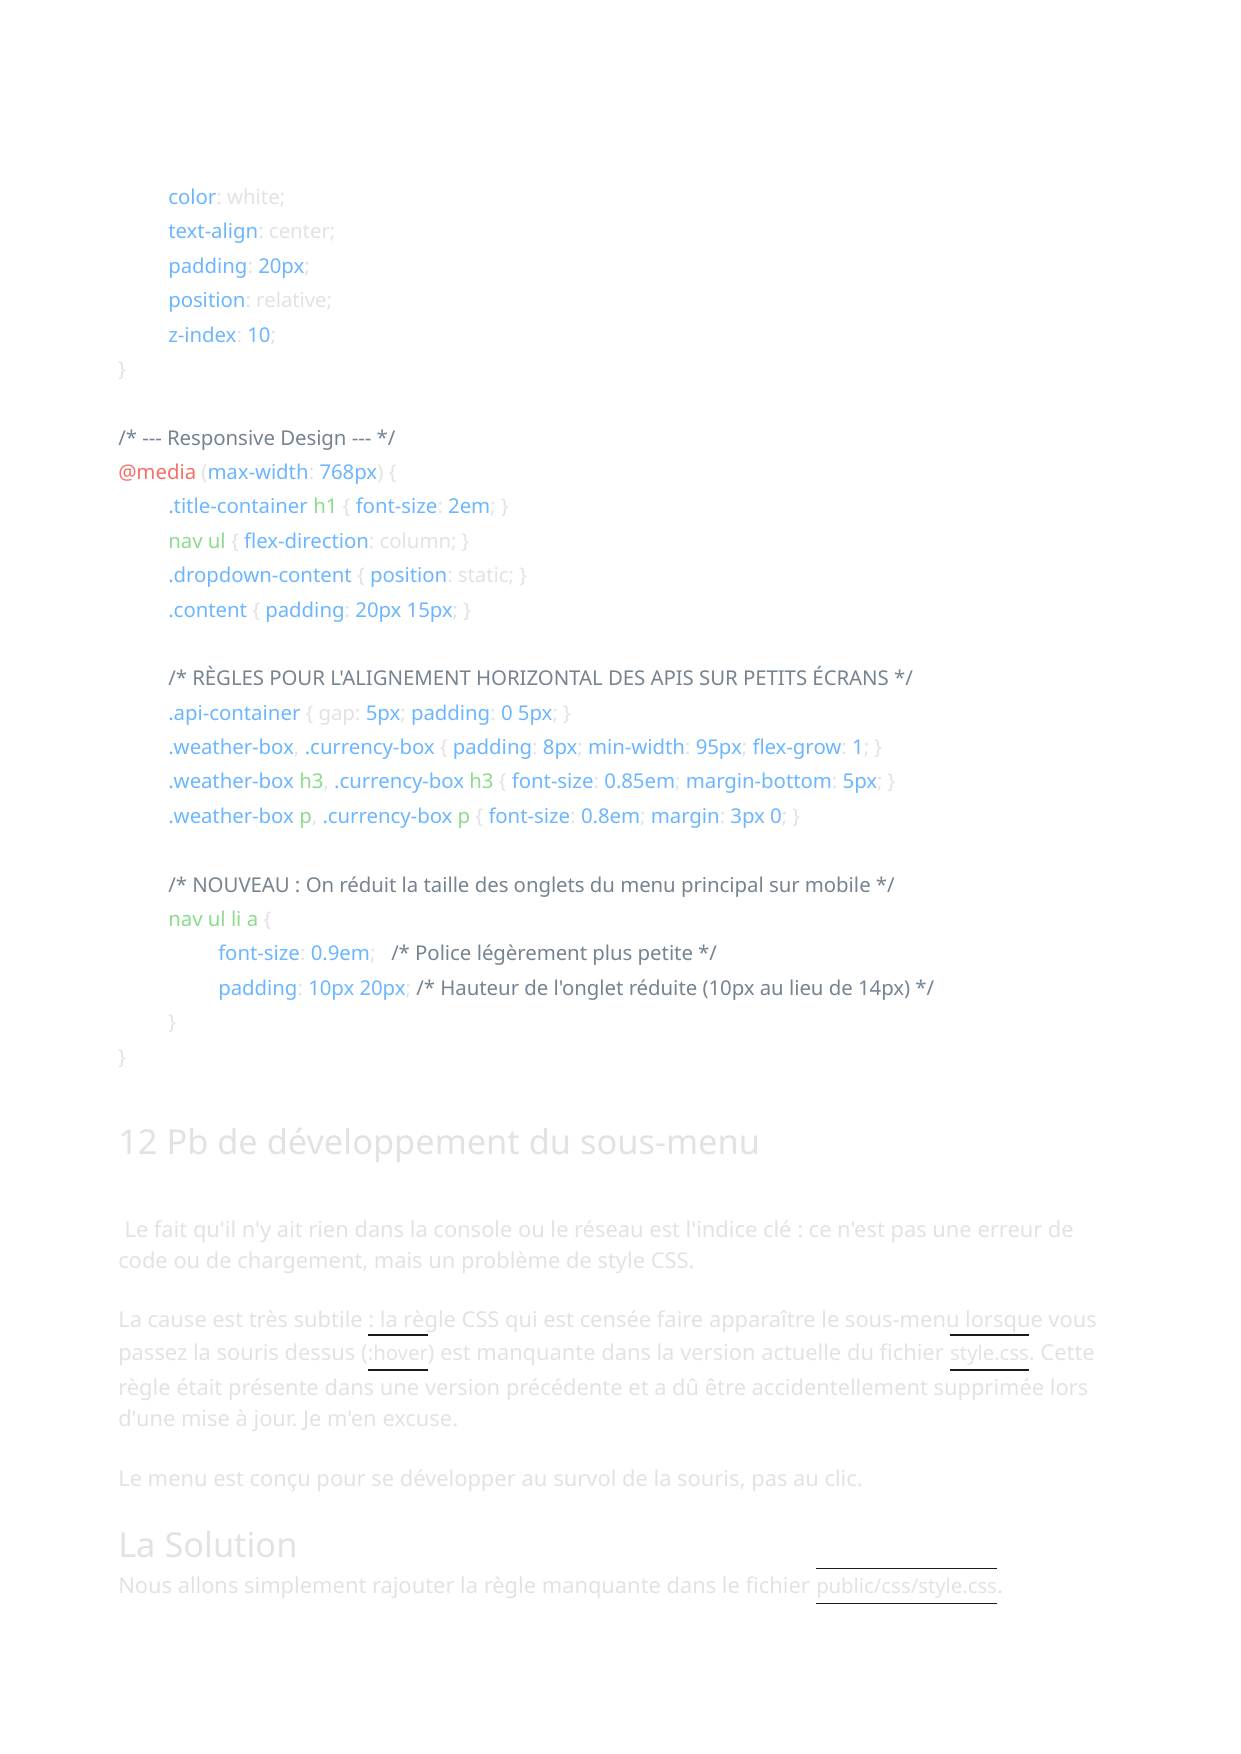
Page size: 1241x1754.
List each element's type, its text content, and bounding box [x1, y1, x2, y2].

text /* --- Responsive Design --- */ [118, 417, 1122, 451]
text Le fait qu'il n'y ait rien dans la console ou le réseau est l'indice clé : ce n'est pas une erreur de code ou de chargement, mais un problème de style CSS. [118, 1212, 1122, 1275]
text color: white; [118, 176, 1122, 211]
text .weather-box p, .currency-box p { font-size: 0.8em; margin: 3px 0; } [118, 795, 1122, 829]
text .dropdown-content { position: static; } [118, 554, 1122, 589]
text nav ul li a { [118, 898, 1122, 933]
text La cause est très subtile : la règle CSS qui est censée faire apparaître le sous-menu lorsque vous passez la souris dessus (:hover) est manquante dans la version actuelle du fichier style.css. Cette règle était présente dans une version précédente et a dû être accidentellement supprimée lors d'une mise à jour. Je m'en excuse. [118, 1303, 1122, 1433]
text } [118, 1036, 1122, 1070]
text text-align: center; [118, 211, 1122, 245]
text .content { padding: 20px 15px; } [118, 589, 1122, 623]
text /* RÈGLES POUR L'ALIGNEMENT HORIZONTAL DES APIS SUR PETITS ÉCRANS */ [118, 658, 1122, 692]
text /* NOUVEAU : On réduit la taille des onglets du menu principal sur mobile */ [118, 864, 1122, 898]
text } [118, 348, 1122, 383]
subtitle La Solution [118, 1521, 1122, 1568]
text } [118, 1001, 1122, 1036]
text .weather-box h3, .currency-box h3 { font-size: 0.85em; margin-bottom: 5px; } [118, 761, 1122, 795]
text Nous allons simplement rajouter la règle manquante dans le fichier public/css/style.css. [118, 1568, 1122, 1604]
text @media (max-width: 768px) { [118, 451, 1122, 486]
text Le menu est conçu pour se développer au survol de la souris, pas au clic. [118, 1461, 1122, 1493]
text padding: 10px 20px; /* Hauteur de l'onglet réduite (10px au lieu de 14px) */ [118, 967, 1122, 1001]
text font-size: 0.9em; /* Police légèrement plus petite */ [118, 933, 1122, 967]
text position: relative; [118, 279, 1122, 314]
text z-index: 10; [118, 314, 1122, 348]
text padding: 20px; [118, 245, 1122, 279]
text .api-container { gap: 5px; padding: 0 5px; } [118, 692, 1122, 726]
text nav ul { flex-direction: column; } [118, 520, 1122, 554]
subtitle 12 Pb de développement du sous-menu [118, 1118, 1122, 1164]
text .weather-box, .currency-box { padding: 8px; min-width: 95px; flex-grow: 1; } [118, 726, 1122, 761]
text .title-container h1 { font-size: 2em; } [118, 486, 1122, 520]
